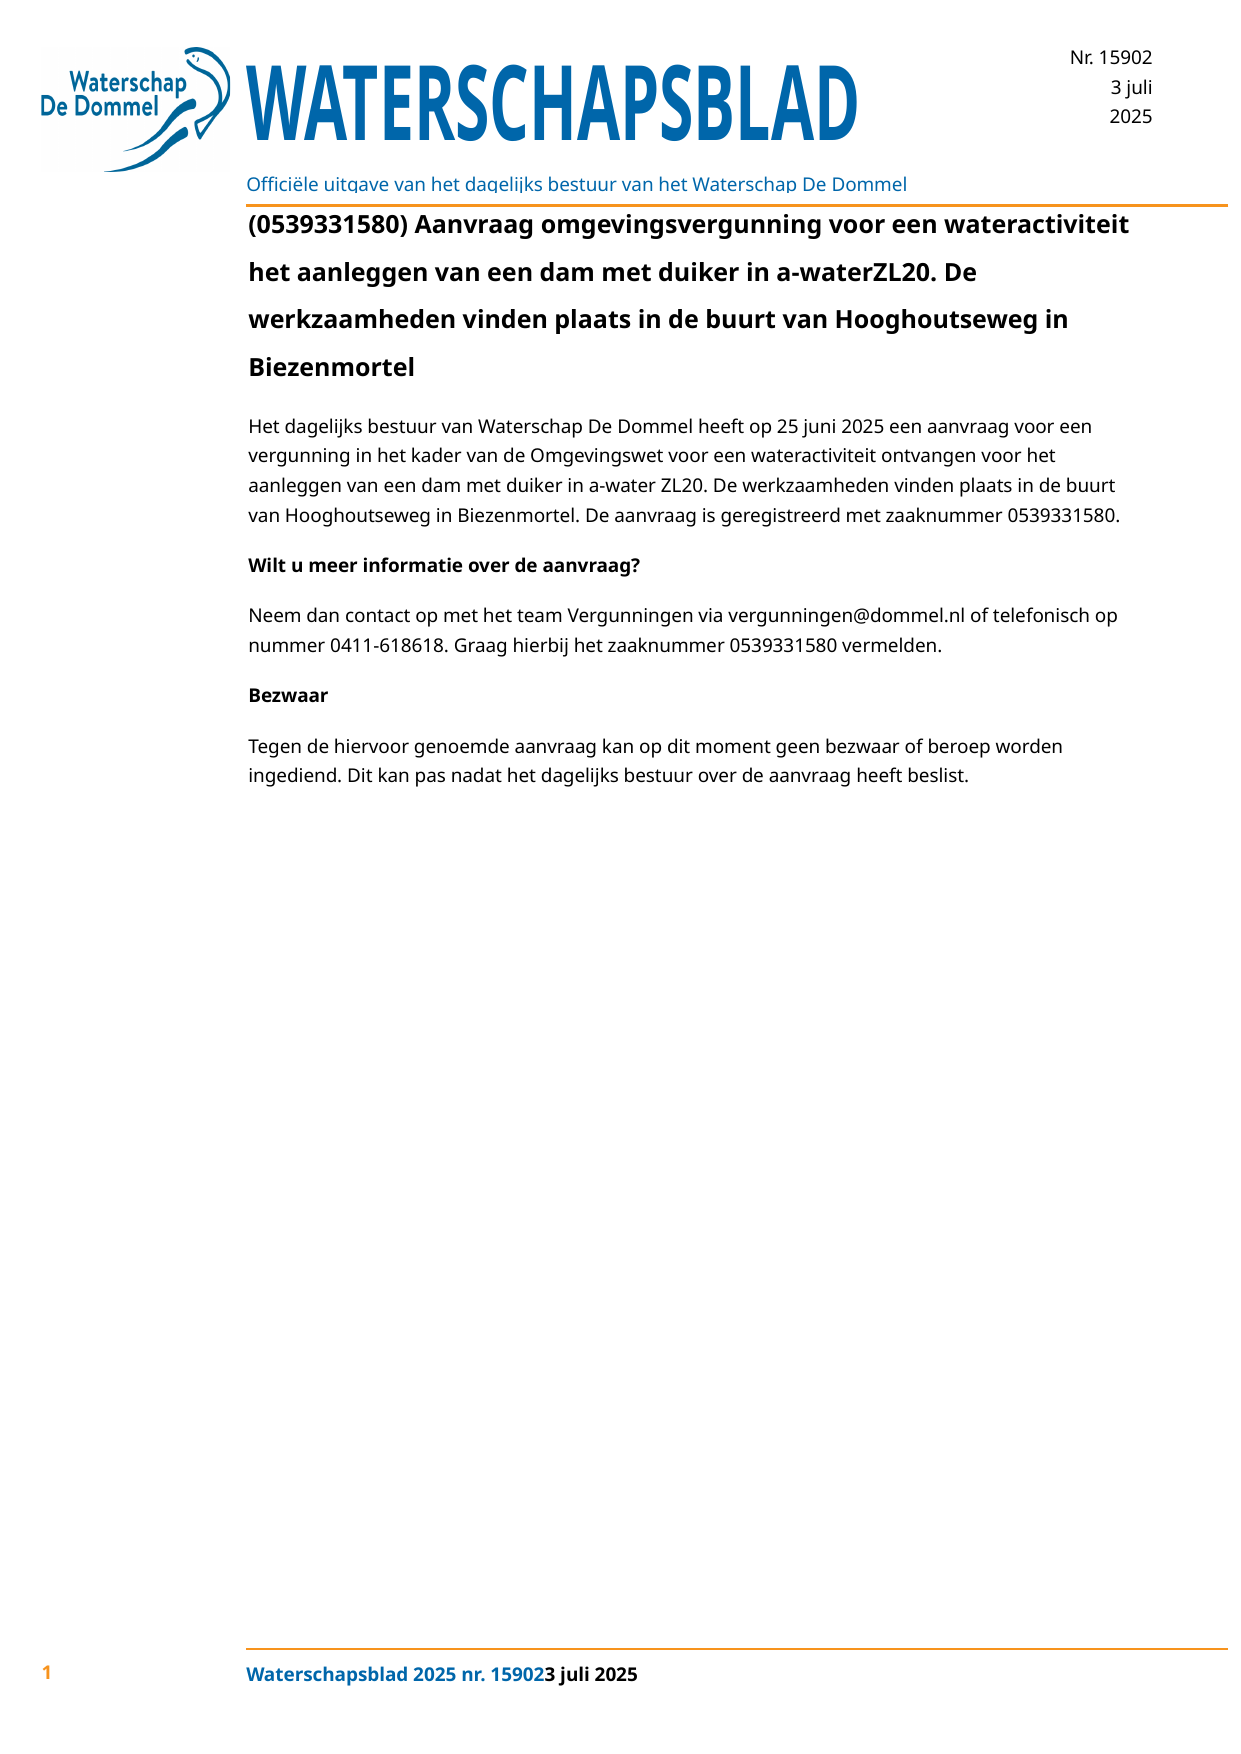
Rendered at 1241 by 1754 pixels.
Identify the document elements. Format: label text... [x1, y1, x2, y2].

text (0539331580) Aanvraag omgevingsvergunning voor een wateractiviteit het aanleggen van een dam met duiker in a-waterZL20. De werkzaamheden vinden plaats in de buurt van Hooghoutseweg in Biezenmortel [248, 207, 1152, 384]
picture [41, 47, 231, 172]
text Bezwaar [248, 683, 1152, 708]
text Neem dan contact op met het team Vergunningen via vergunningen@dommel.nl of telefonisch op nummer 0411-618618. Graag hierbij het zaaknummer 0539331580 vermelden. [248, 603, 1152, 658]
picture [198, 118, 210, 131]
text Tegen de hiervoor genoemde aanvraag kan op dit moment geen bezwaar of beroep worden ingediend. Dit kan pas nadat het dagelijks bestuur over de aanvraag heeft beslist. [248, 733, 1152, 788]
text Wilt u meer informatie over de aanvraag? [248, 552, 1152, 578]
picture [45, 99, 51, 111]
picture [204, 47, 231, 76]
text Het dagelijks bestuur van Waterschap De Dommel heeft op 25 juni 2025 een aanvraag voor een vergunning in het kader van de Omgevingswet voor een wateractiviteit ontvangen voor het aanleggen van een dam met duiker in a-water ZL20. De werkzaamheden vinden plaats in de buurt van Hooghoutseweg in Biezenmortel. De aanvraag is geregistreerd met zaaknummer 0539331580. [248, 413, 1152, 528]
